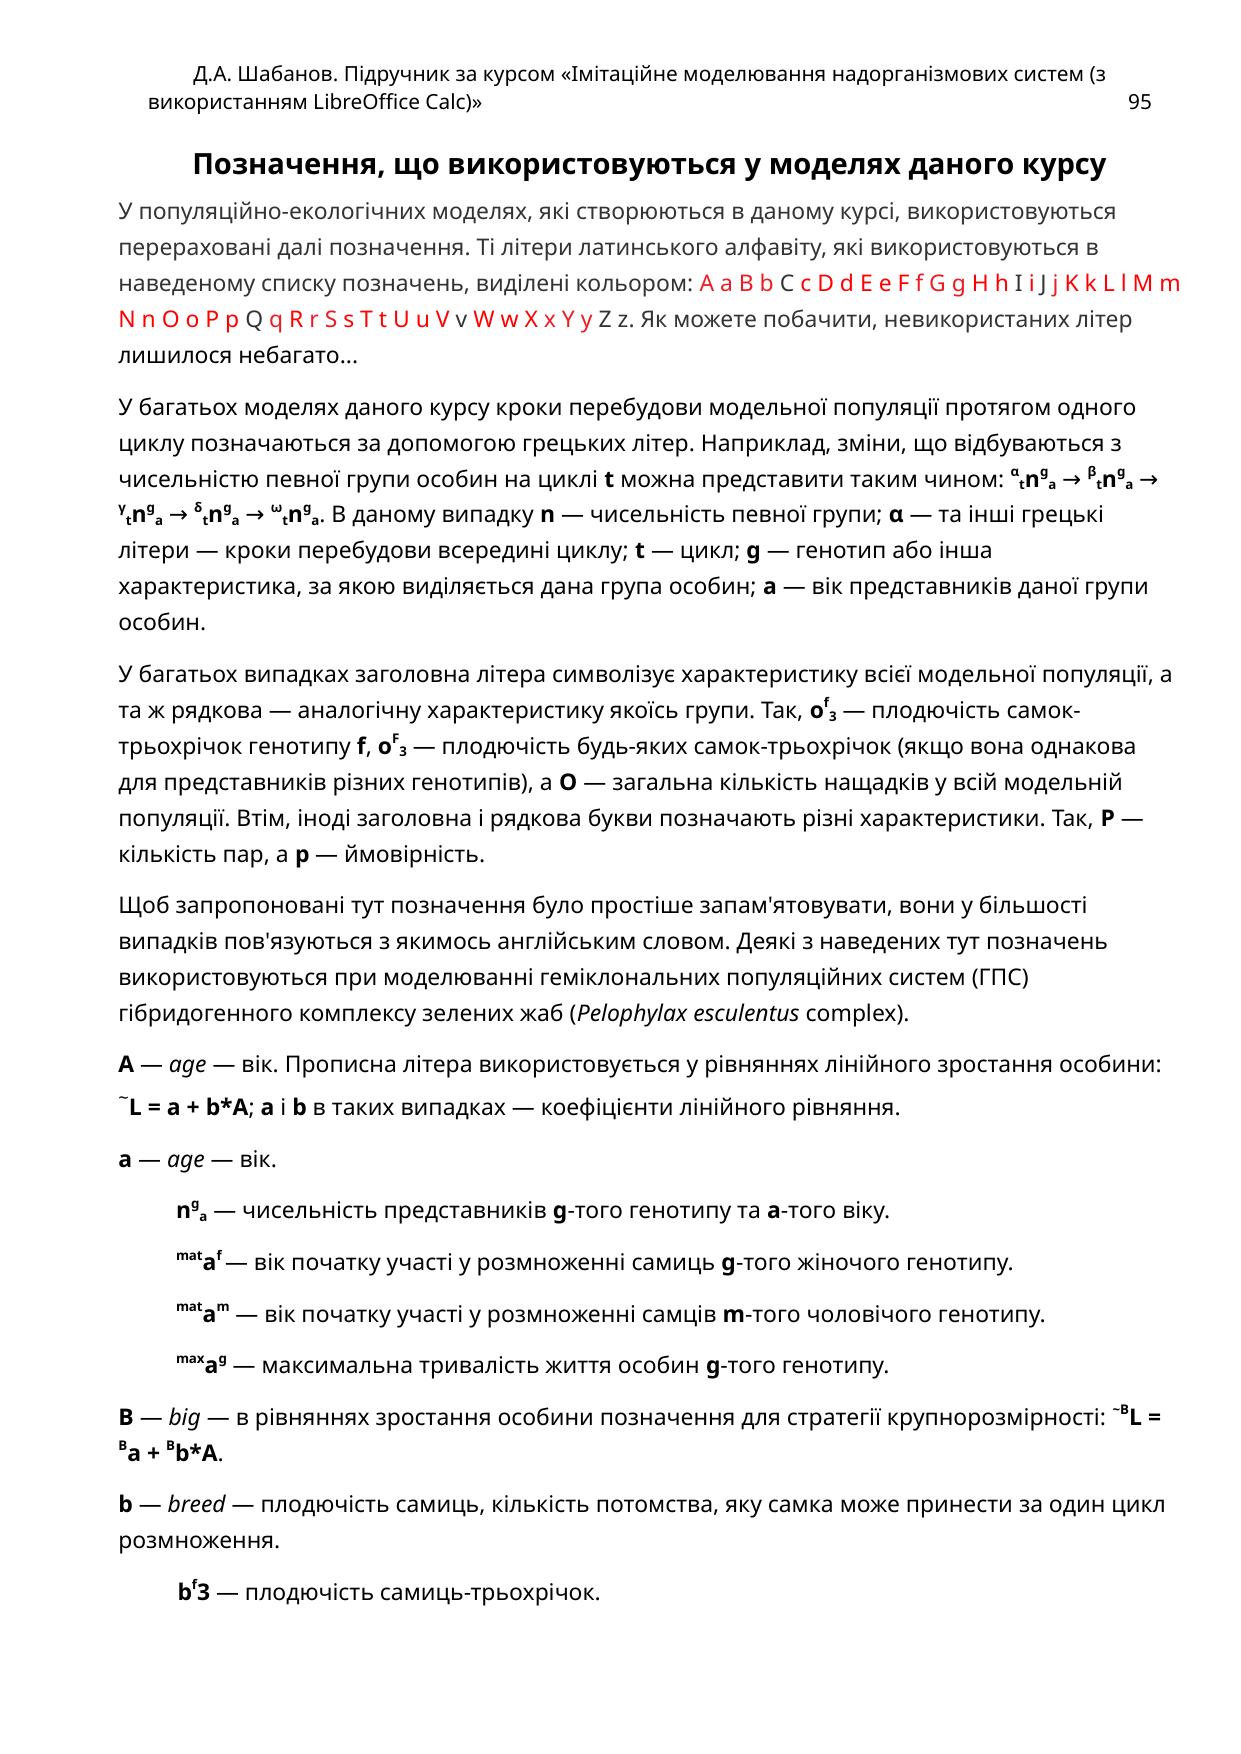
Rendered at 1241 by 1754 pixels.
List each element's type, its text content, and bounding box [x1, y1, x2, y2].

text Щоб запропоновані тут позначення було простіше запам'ятовувати, вони у більшості випадків пов'язуються з якимось англійським словом. Деякі з наведених тут позначень використовуються при моделюванні геміклональних популяційних систем (ГПС) гібридогенного комплексу зелених жаб (Pelophylax esculentus complex). [118, 889, 1181, 1028]
text nga — чисельність представників g-того генотипу та a-того віку. [176, 1194, 1181, 1226]
text У популяційно-екологічних моделях, які створюються в даному курсі, використовуються перераховані далі позначення. Ті літери латинського алфавіту, які використовуються в наведеному списку позначень, виділені кольором: A a B b C c D d E e F f G g H h I i J j K k L l M m N n O o P p Q q R r S s T t U u V v W w X x Y y Z z. Як можете побачити, невикористаних літер лишилося небагато... [118, 195, 1181, 370]
text b — breed — плодючість самиць, кількість потомства, яку самка може принести за один цикл розмноження. [118, 1488, 1181, 1555]
text У багатьох моделях даного курсу кроки перебудови модельної популяції протягом одного циклу позначаються за допомогою грецьких літер. Наприклад, зміни, що відбуваються з чисельністю певної групи особин на циклі t можна представити таким чином: αtnga → βtnga → γtnga → δtnga → ωtnga. В даному випадку n — чисельність певної групи; α — та інші грецькі літери — кроки перебудови всередині циклу; t — цикл; g — генотип або інша характеристика, за якою виділяється дана група особин; a — вік представників даної групи особин. [118, 391, 1181, 637]
text bf3 — плодючість самиць-трьохрічок. [177, 1576, 1181, 1607]
text B — big — в рівняннях зростання особини позначення для стратегії крупнорозмірності: ~BL = Ba + Bb*A. [118, 1401, 1181, 1468]
text matam — вік початку участі у розмноженні самців m-того чоловічого генотипу. [176, 1297, 1181, 1329]
subtitle Позначення, що використовуються у моделях даного курсу [118, 143, 1181, 183]
text A — age — вік. Прописна літера використовується у рівняннях лінійного зростання особини: ~L = a + b*A; a і b в таких випадках — коефіцієнти лінійного рівняння. [118, 1048, 1181, 1122]
text a — age — вік. [118, 1143, 1181, 1174]
text У багатьох випадках заголовна літера символізує характеристику всієї модельної популяції, а та ж рядкова — аналогічну характеристику якоїсь групи. Так, of3 — плодючість самок-трьохрічок генотипу f, oF3 — плодючість будь-яких самок-трьохрічок (якщо вона однакова для представників різних генотипів), а O — загальна кількість нащадків у всій модельній популяції. Втім, іноді заголовна і рядкова букви позначають різні характеристики. Так, P — кількість пар, а p — ймовірність. [118, 658, 1181, 869]
text mataf — вік початку участі у розмноженні самиць g-того жіночого генотипу. [176, 1246, 1181, 1277]
text maxag — максимальна тривалість життя особин g-того генотипу. [176, 1349, 1181, 1380]
